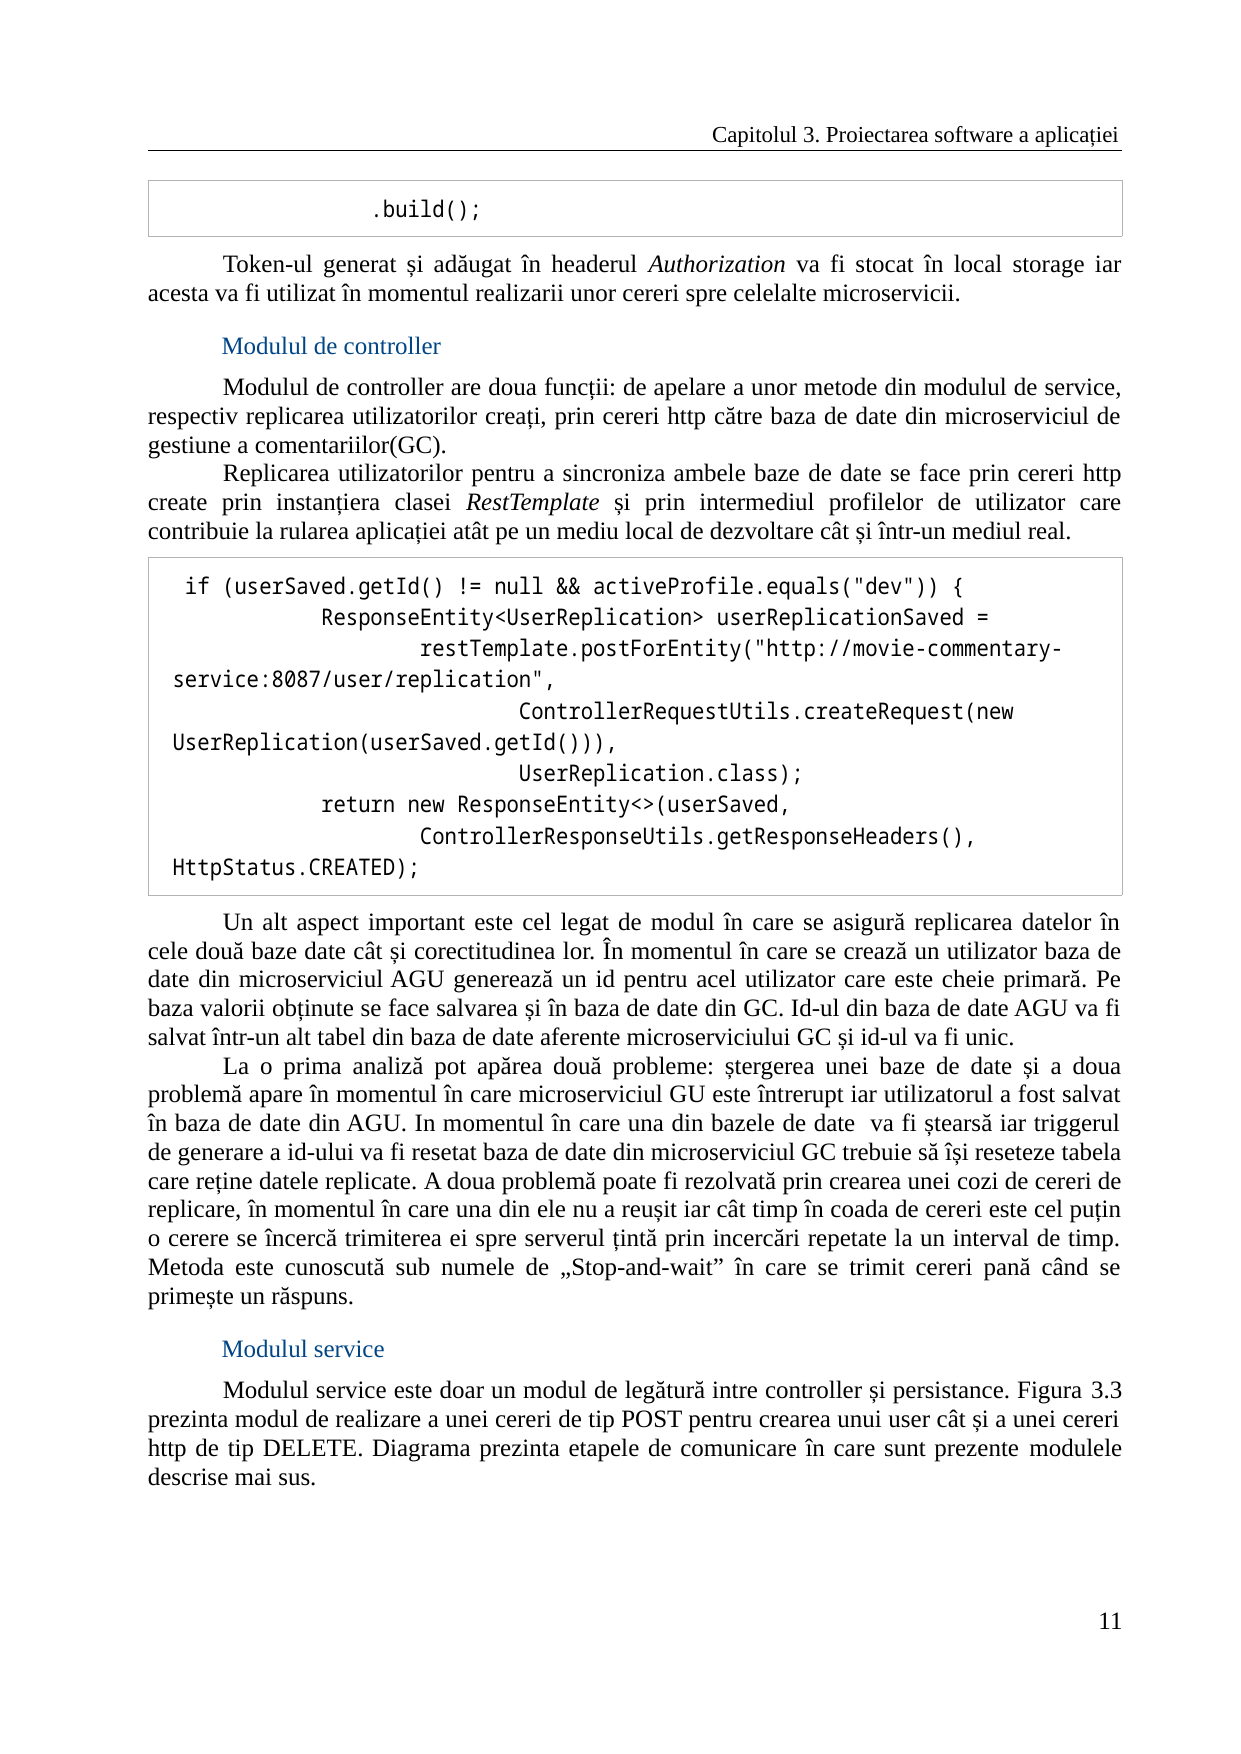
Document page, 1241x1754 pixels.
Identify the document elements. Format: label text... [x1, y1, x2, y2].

text UserReplication.class); [149, 745, 1122, 776]
text restTemplate.postForEntity("http://movie-commentary-service:8087/user/replication", [149, 620, 1122, 682]
text if (userSaved.getId() != null && activeProfile.equals("dev")) { [149, 558, 1122, 588]
text Modulul de controller are doua funcții: de apelare a unor metode din modulul de service, respectiv replicarea utilizatorilor creați, prin cereri http către baza de date din microserviciul de gestiune a comentariilor(GC). [148, 372, 1122, 458]
subtitle Modulul service [221, 1334, 1122, 1363]
text ResponseEntity<UserReplication> userReplicationSaved = [149, 588, 1122, 620]
text Un alt aspect important este cel legat de modul în care se asigură replicarea datelor în cele două baze date cât și corectitudinea lor. În momentul în care se crează un utilizator baza de date din microserviciul AGU generează un id pentru acel utilizator care este cheie primară. Pe baza valorii obținute se face salvarea și în baza de date din GC. Id-ul din baza de date AGU va fi salvat într-un alt tabel din baza de date aferente microserviciului GC și id-ul va fi unic. [148, 907, 1122, 1051]
subtitle Modulul de controller [221, 331, 1122, 360]
text Replicarea utilizatorilor pentru a sincroniza ambele baze de date se face prin cereri http create prin instanțiera clasei RestTemplate și prin intermediul profilelor de utilizator care contribuie la rularea aplicației atât pe un mediu local de dezvoltare cât și într-un mediul real. [148, 458, 1122, 545]
text Modulul service este doar un modul de legătură intre controller și persistance. Figura 3.3 prezinta modul de realizare a unei cereri de tip POST pentru crearea unui user cât și a unei cereri http de tip DELETE. Diagrama prezinta etapele de comunicare în care sunt prezente modulele descrise mai sus. [148, 1376, 1122, 1491]
text La o prima analiză pot apărea două probleme: ștergerea unei baze de date și a doua problemă apare în momentul în care microserviciul GU este întrerupt iar utilizatorul a fost salvat în baza de date din AGU. In momentul în care una din bazele de date va fi ștearsă iar triggerul de generare a id-ului va fi resetat baza de date din microserviciul GC trebuie să își reseteze tabela care reține datele replicate. A doua problemă poate fi rezolvată prin crearea unei cozi de cereri de replicare, în momentul în care una din ele nu a reușit iar cât timp în coada de cereri este cel puțin o cerere se încercă trimiterea ei spre serverul țintă prin incercări repetate la un interval de timp. Metoda este cunoscută sub numele de „Stop-and-wait” în care se trimit cereri pană când se primește un răspuns. [148, 1051, 1122, 1309]
text ControllerRequestUtils.createRequest(new UserReplication(userSaved.getId())), [149, 682, 1122, 745]
text Token-ul generat și adăugat în headerul Authorization va fi stocat în local storage iar acesta va fi utilizat în momentul realizarii unor cereri spre celelalte microservicii. [148, 249, 1122, 306]
text ControllerResponseUtils.getResponseHeaders(), HttpStatus.CREATED); [149, 807, 1122, 895]
text .build(); [149, 181, 1122, 236]
text return new ResponseEntity<>(userSaved, [149, 776, 1122, 807]
